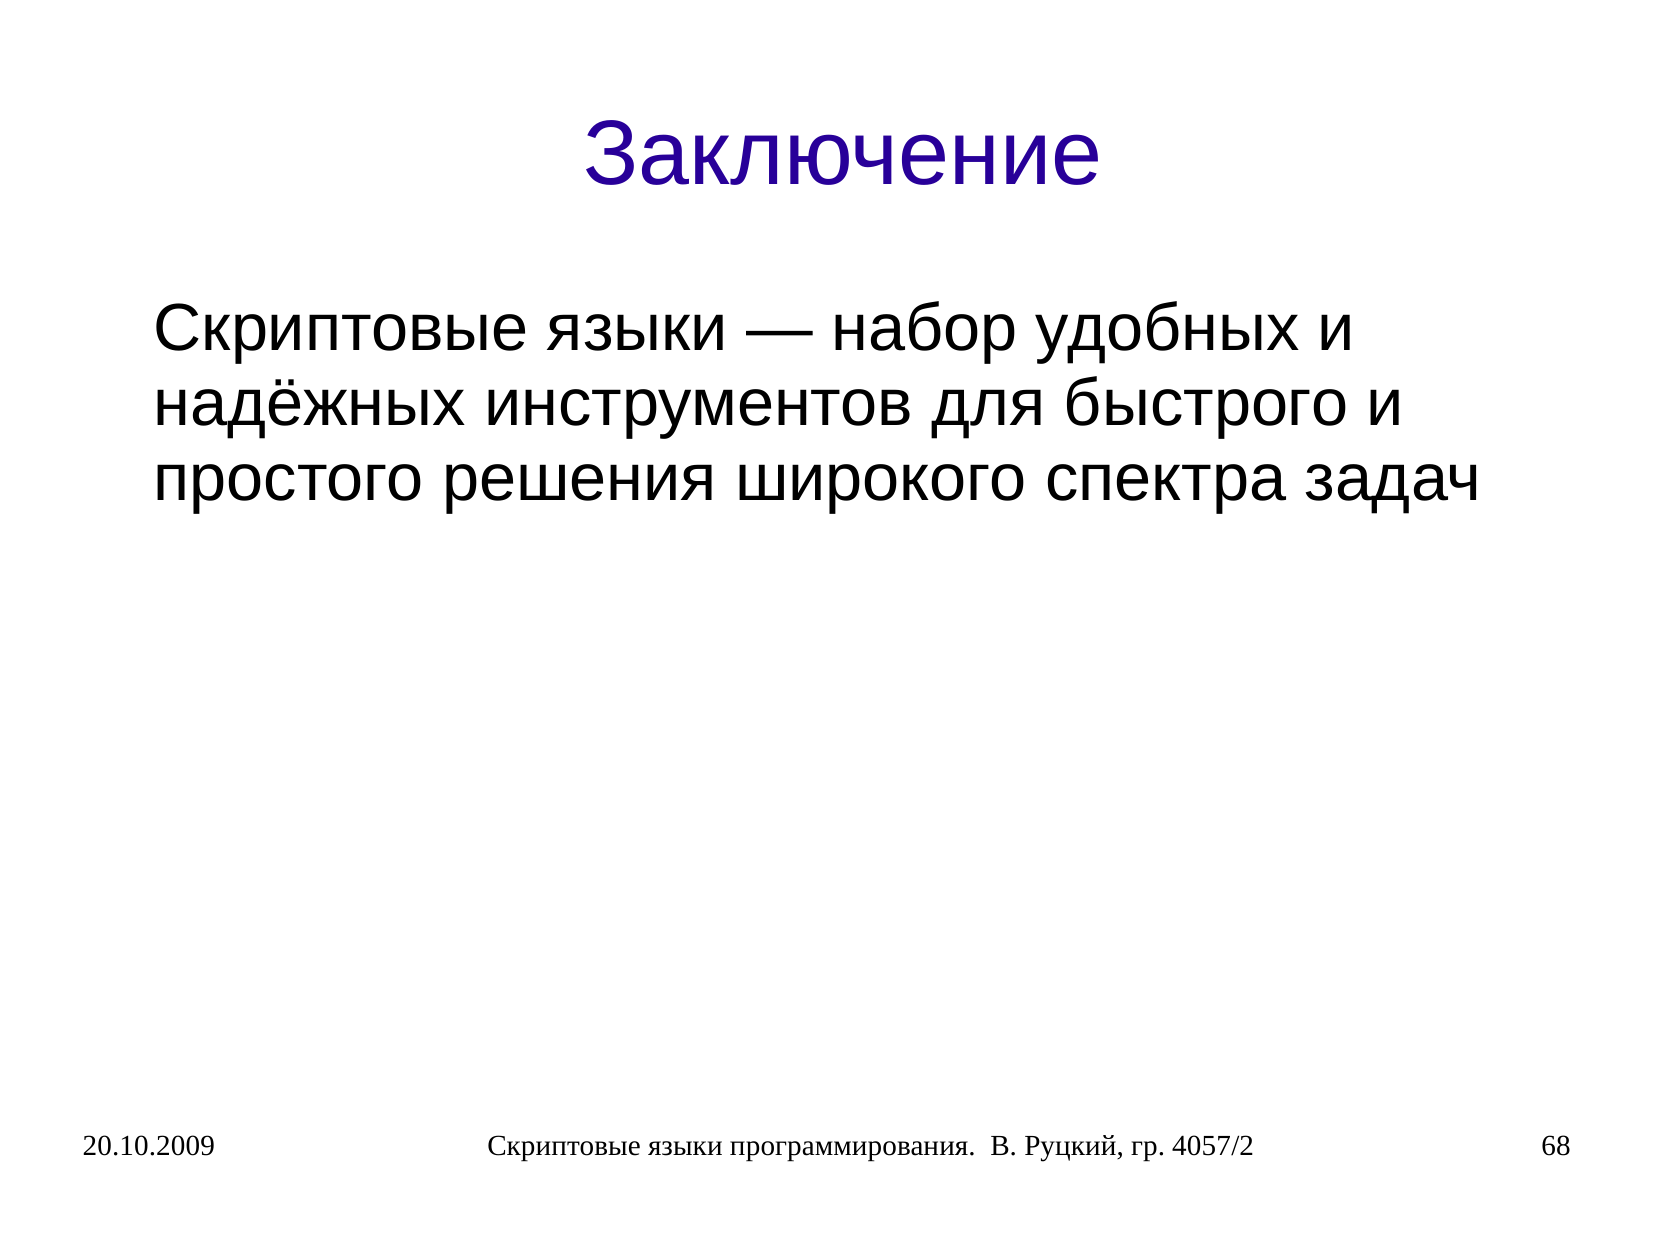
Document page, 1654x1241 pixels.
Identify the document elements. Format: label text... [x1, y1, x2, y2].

title Заключение [82, 49, 1571, 257]
list Скриптовые языки — набор удобныx и надёжныx инструментов для быстрого и простого решения широкого спектра задач [82, 290, 1571, 1109]
